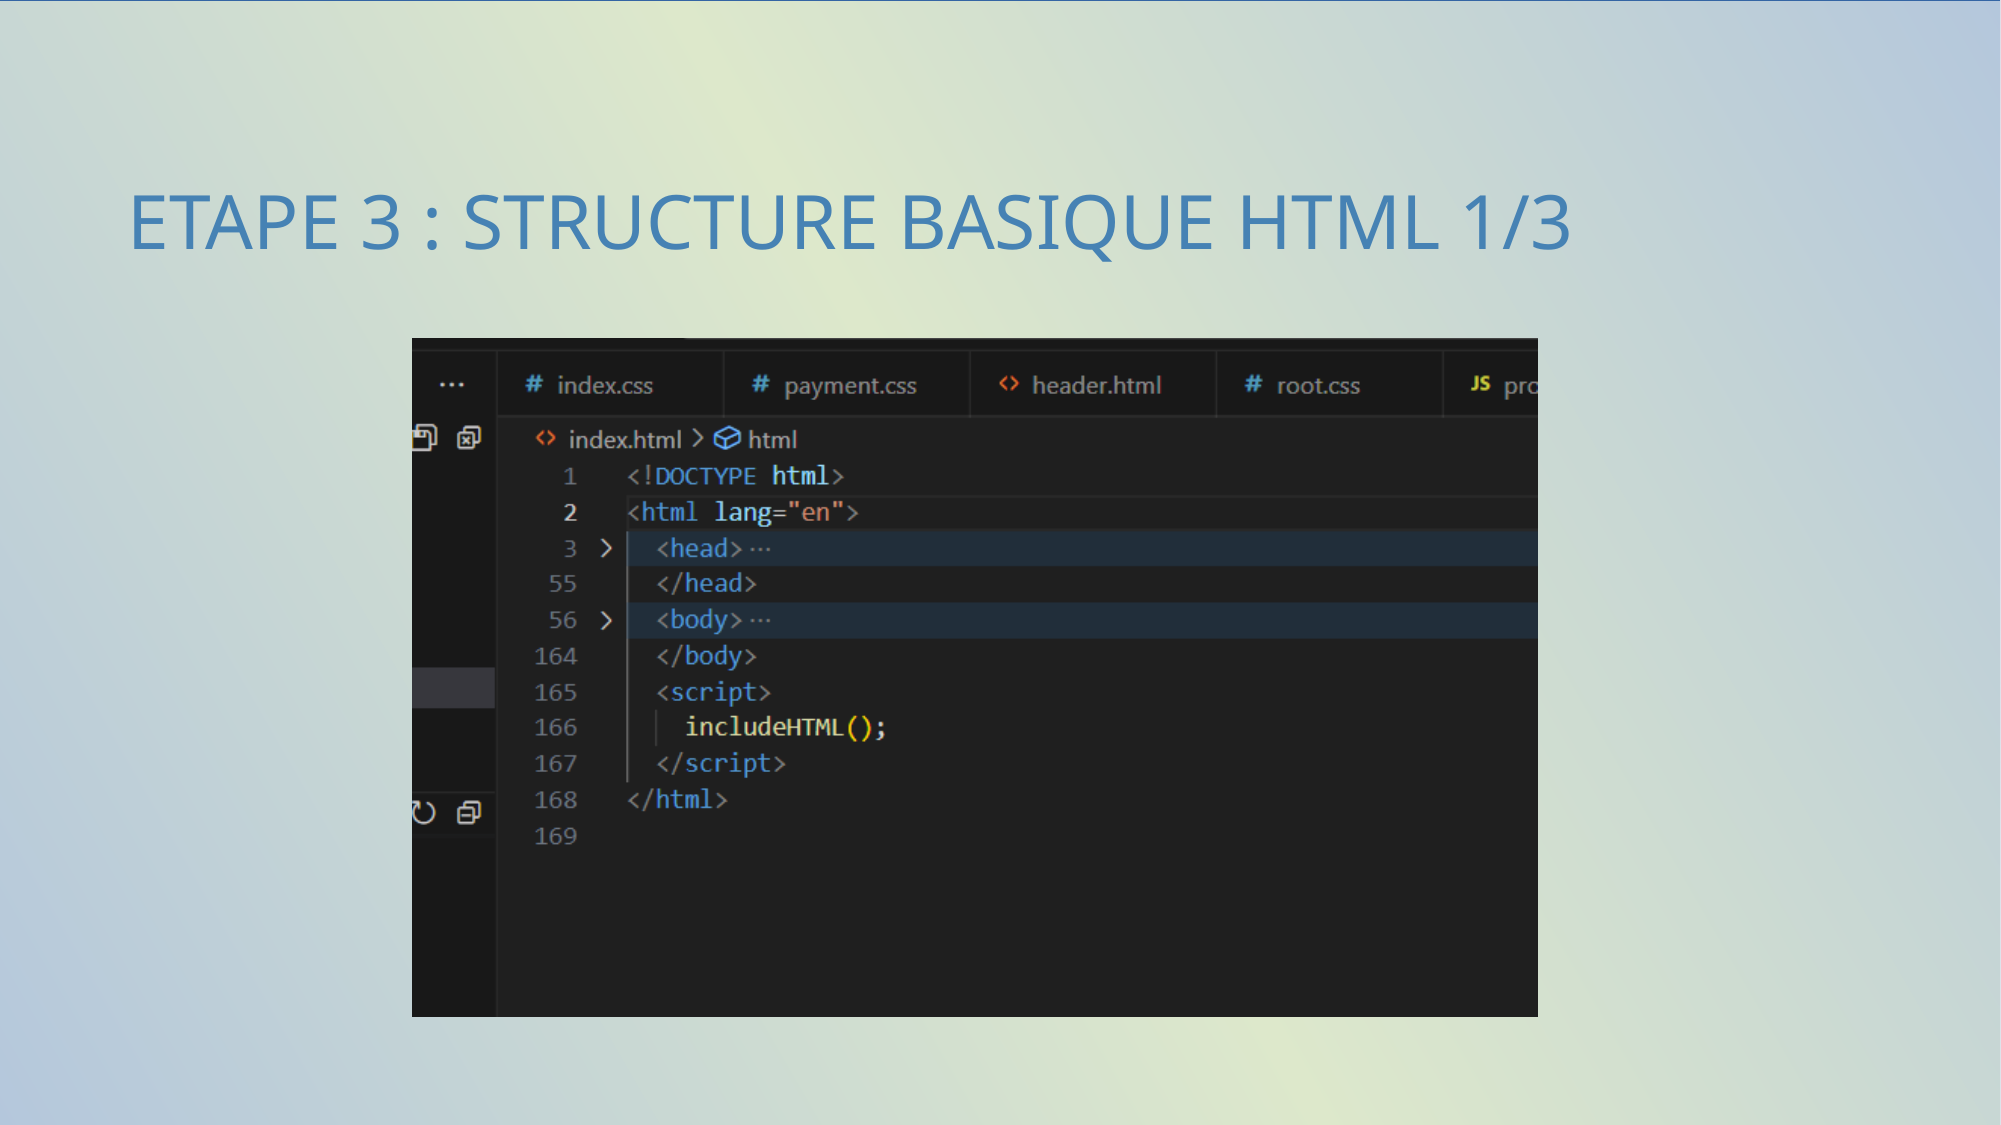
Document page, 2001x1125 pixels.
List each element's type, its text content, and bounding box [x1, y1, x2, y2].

title ETAPE 3 : structure basique HTML 1/3 [112, 99, 1775, 339]
picture [412, 338, 1538, 1017]
text_box [0, 0, 2000, 1125]
